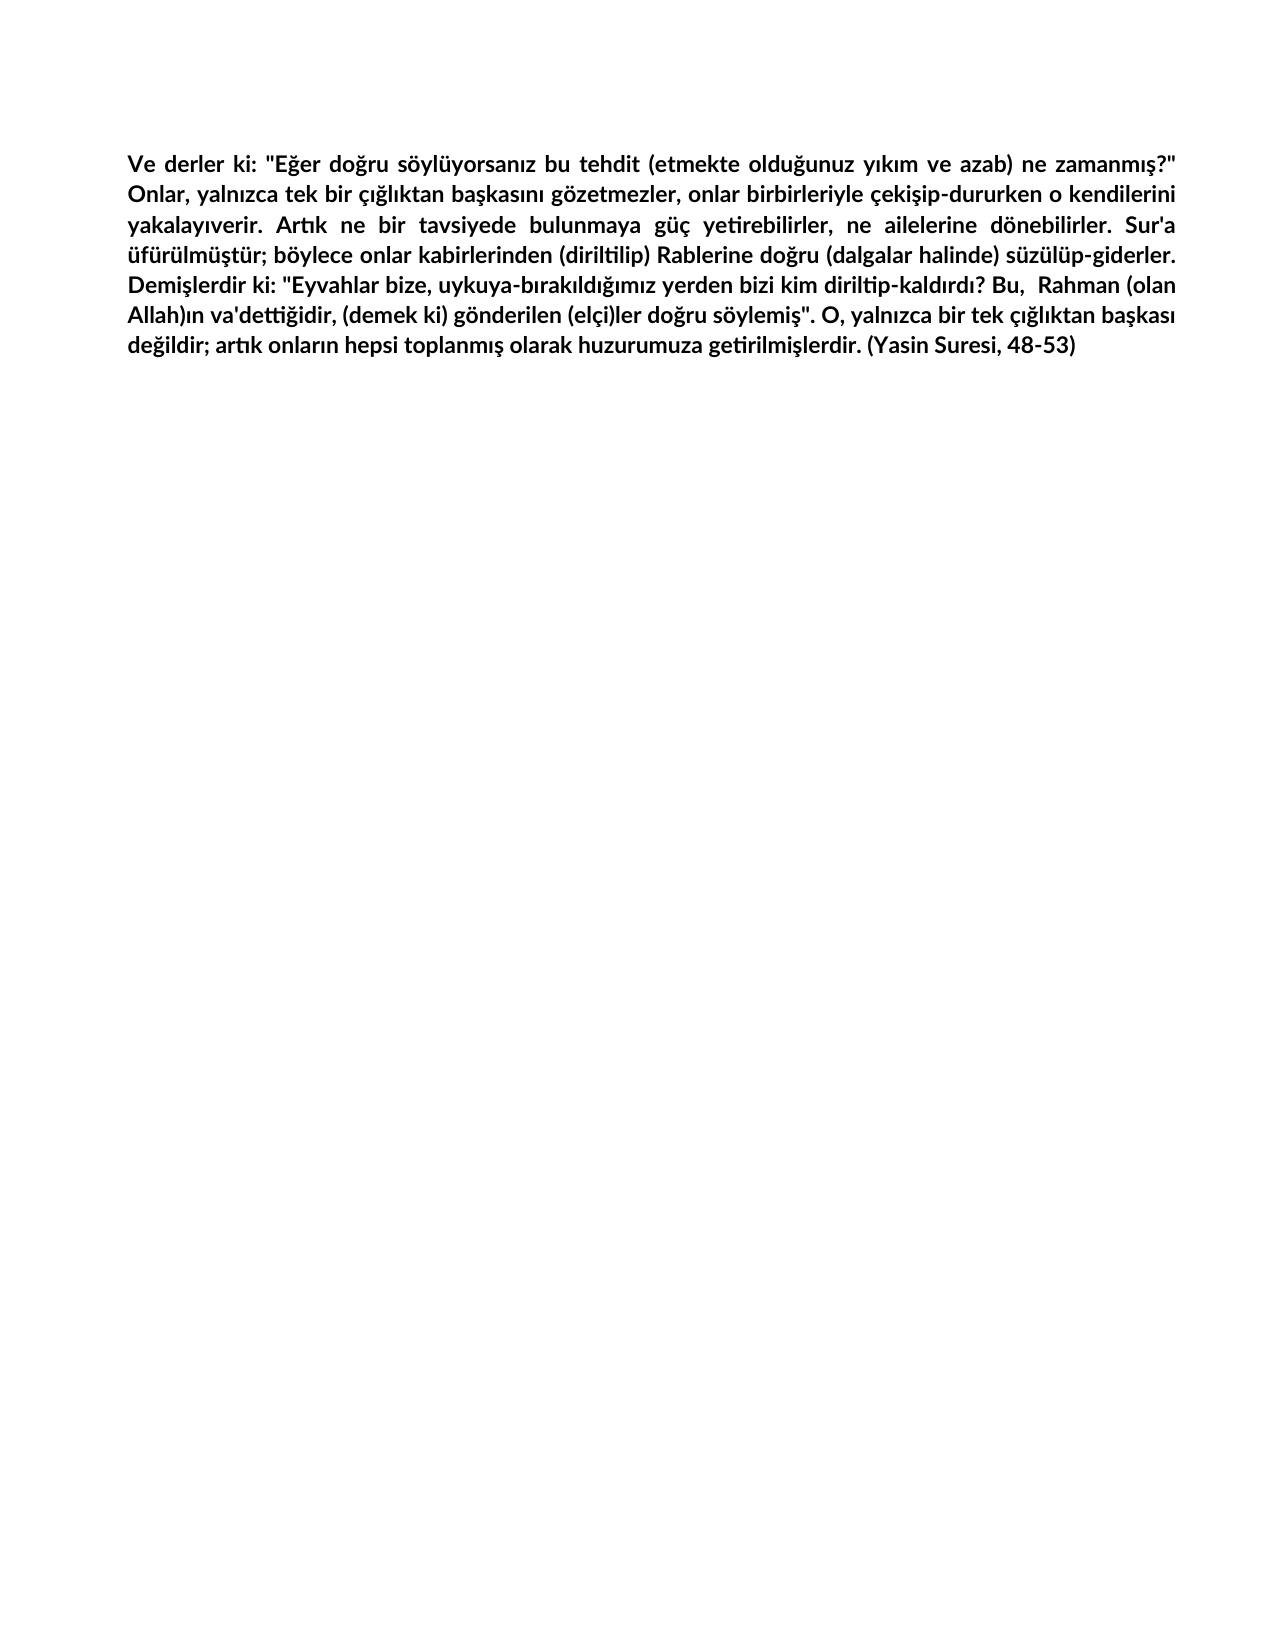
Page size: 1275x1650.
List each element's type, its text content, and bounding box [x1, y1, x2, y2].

text Ve derler ki: "Eğer doğru söylüyorsanız bu tehdit (etmekte olduğunuz yıkım ve azab) ne zamanmış?" Onlar, yalnızca tek bir çığlıktan başkasını gözetmezler, onlar birbirleriyle çekişip-dururken o kendilerini yakalayıverir. Artık ne bir tavsiyede bulunmaya güç yetirebilirler, ne ailelerine dönebilirler. Sur'a üfürülmüştür; böylece onlar kabirlerinden (diriltilip) Rablerine doğru (dalgalar halinde) süzülüp-giderler. Demişlerdir ki: "Eyvahlar bize, uykuya-bırakıldığımız yerden bizi kim diriltip-kaldırdı? Bu, Rahman (olan Allah)ın va'dettiğidir, (demek ki) gönderilen (elçi)ler doğru söylemiş". O, yalnızca bir tek çığlıktan başkası değildir; artık onların hepsi toplanmış olarak huzurumuza getirilmişlerdir. (Yasin Suresi, 48-53) [127, 150, 1177, 359]
